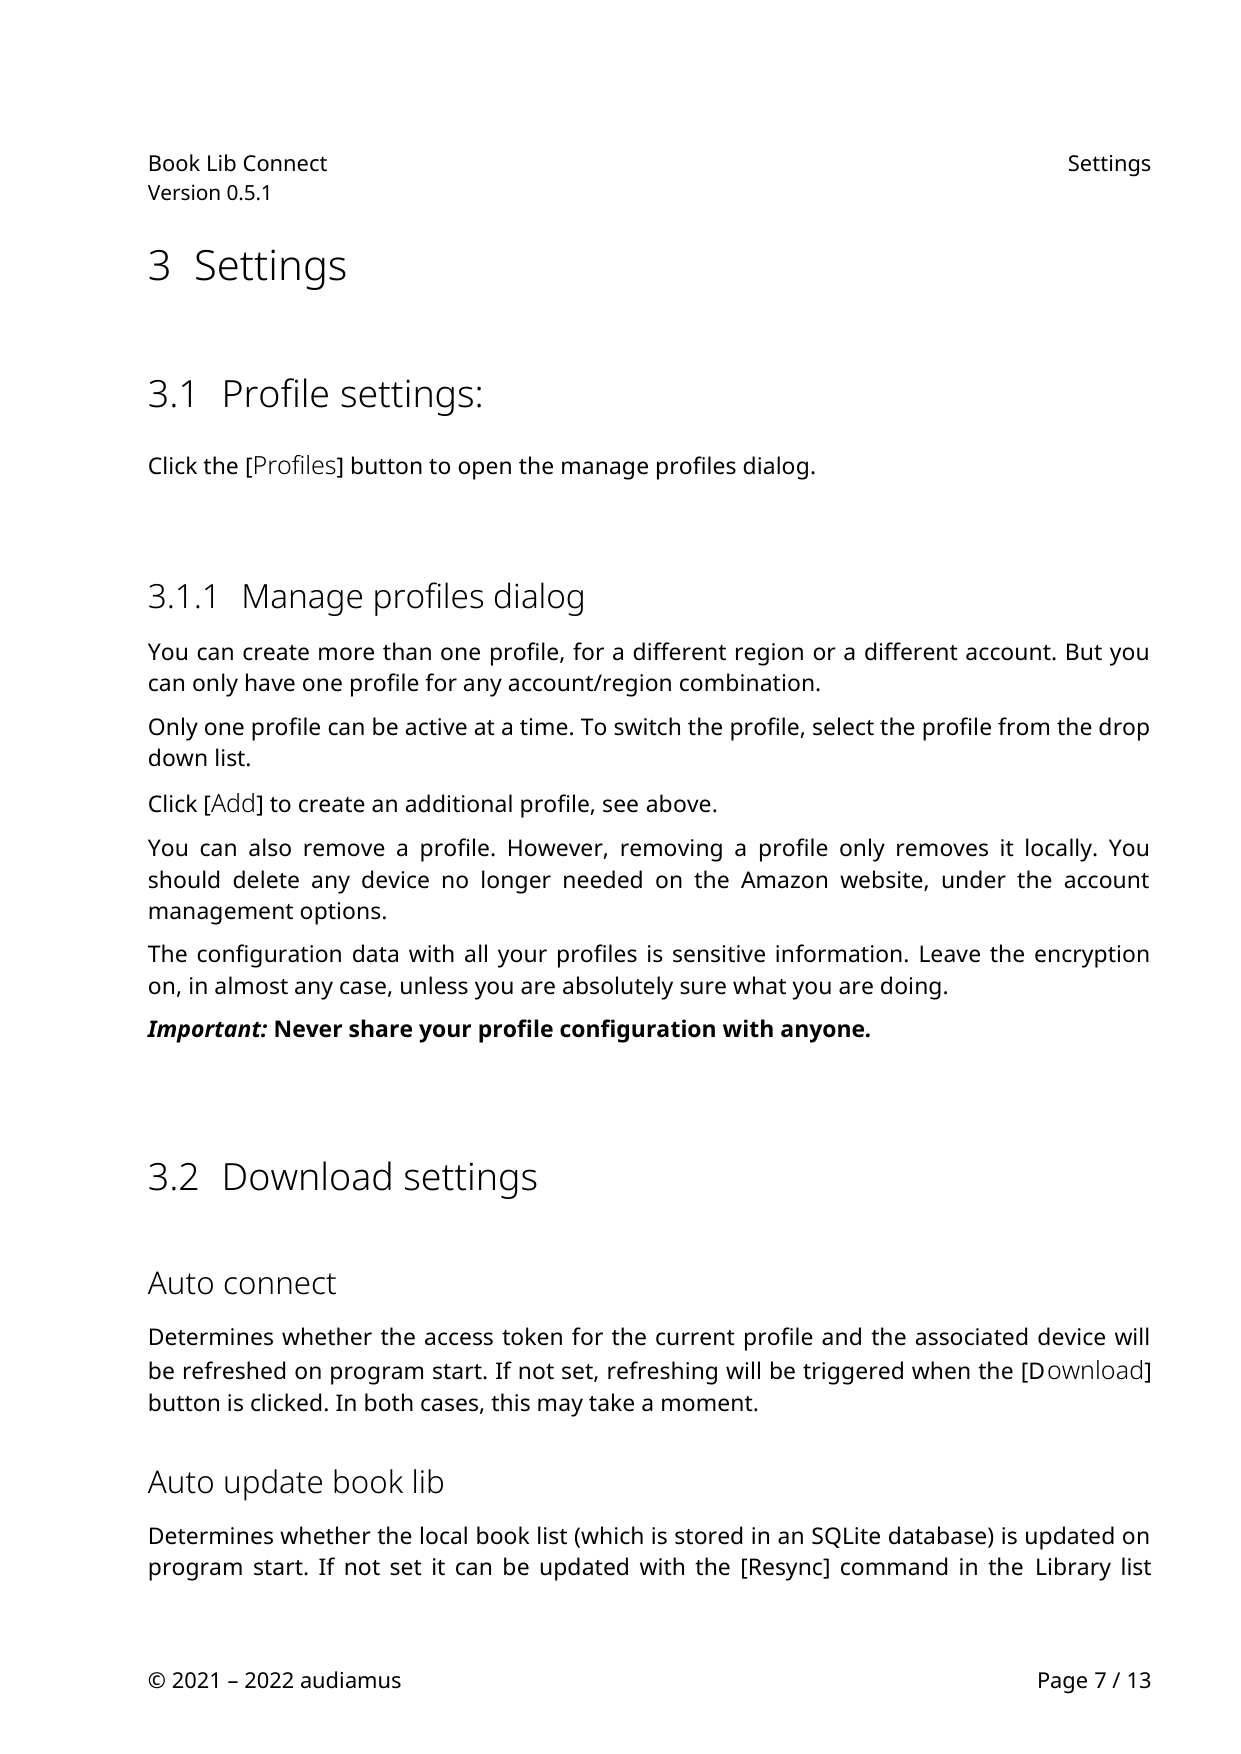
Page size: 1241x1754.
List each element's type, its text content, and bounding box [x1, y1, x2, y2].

text Determines whether the local book list (which is stored in an SQLite database) is updated on program start. If not set it can be updated with the [Resync] command in the Library list [148, 1520, 1152, 1582]
subtitle Auto connect [148, 1261, 1152, 1303]
text Only one profile can be active at a time. To switch the profile, select the profile from the drop down list. [148, 711, 1152, 773]
subtitle Download settings [148, 1151, 1152, 1202]
text Determines whether the access token for the current profile and the associated device will be refreshed on program start. If not set, refreshing will be triggered when the [Download] button is clicked. In both cases, this may take a moment. [148, 1321, 1152, 1418]
text Important: Never share your profile configuration with anyone. [148, 1013, 1152, 1044]
text You can also remove a profile. However, removing a profile only removes it locally. You should delete any device no longer needed on the Amazon website, under the account management options. [148, 832, 1152, 926]
subtitle Auto update book lib [148, 1459, 1152, 1502]
text Click [Add] to create an additional profile, see above. [148, 786, 1152, 820]
text Click the [Profiles] button to open the manage profiles dialog. [148, 448, 1152, 482]
text You can create more than one profile, for a different region or a different account. But you can only have one profile for any account/region combination. [148, 636, 1152, 699]
subtitle Settings [148, 235, 1152, 292]
text The configuration data with all your profiles is sensitive information. Leave the encryption on, in almost any case, unless you are absolutely sure what you are doing. [148, 938, 1152, 1001]
subtitle Profile settings: [148, 367, 1152, 418]
subtitle Manage profiles dialog [148, 573, 1152, 618]
